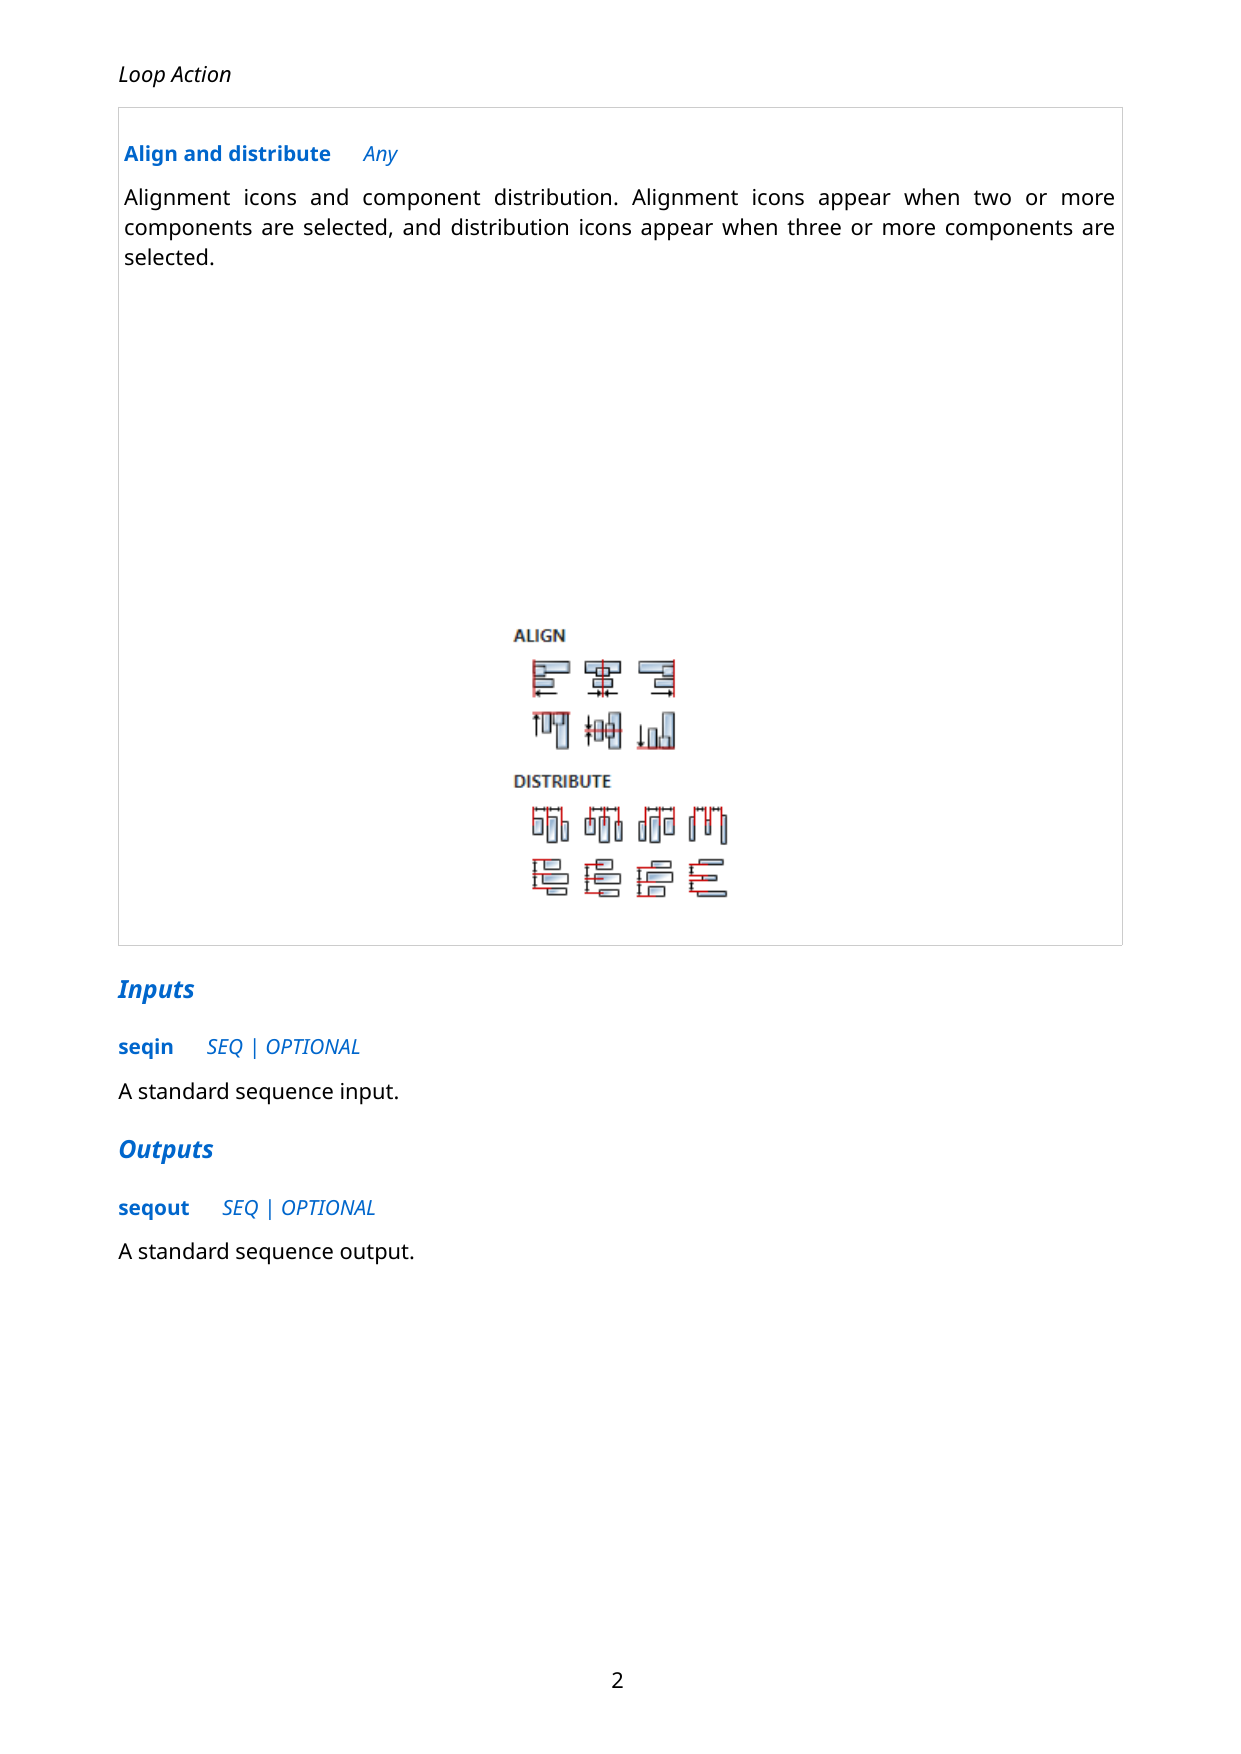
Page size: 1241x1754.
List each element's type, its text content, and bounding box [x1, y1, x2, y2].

text A standard sequence input. [118, 1076, 1122, 1105]
subtitle seqout SEQ | OPTIONAL [118, 1193, 1122, 1221]
table_cell [119, 910, 1122, 945]
picture [490, 620, 750, 910]
text A standard sequence output. [118, 1236, 1122, 1266]
table_cell Align and distribute Any Alignment icons and component distribution. Alignment icons appear when two or more components are selected, and distribution icons appear when three or more components are selected. [119, 108, 1122, 909]
subtitle Inputs [118, 972, 1122, 1006]
subtitle Outputs [118, 1132, 1122, 1166]
subtitle seqin SEQ | OPTIONAL [118, 1032, 1122, 1061]
